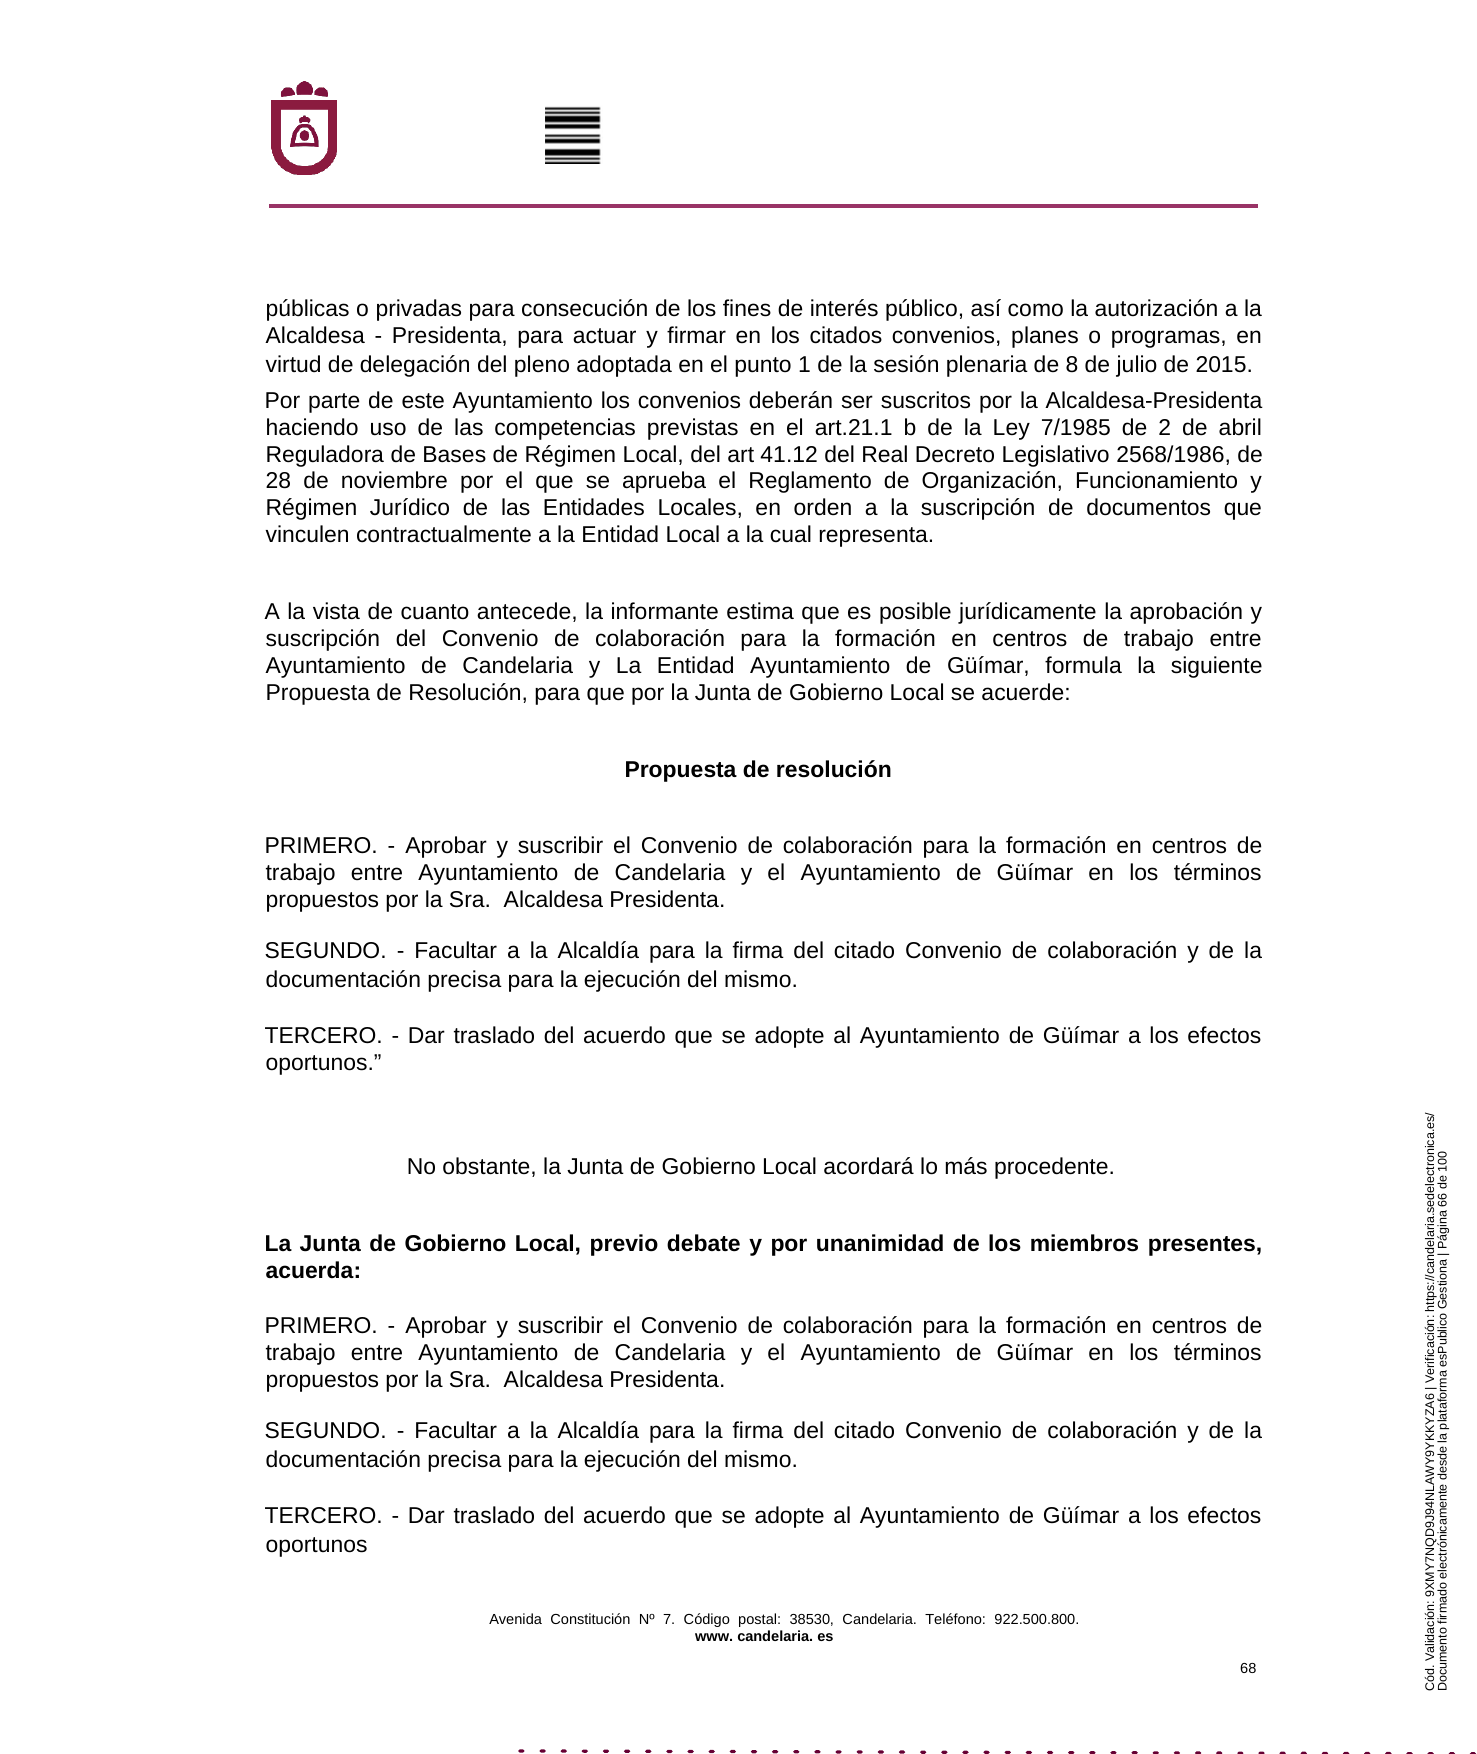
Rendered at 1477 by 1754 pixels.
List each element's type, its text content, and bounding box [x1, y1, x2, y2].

text La Junta de Gobierno Local, previo debate y por unanimidad de los miembros presentes, acuerda: [264, 1230, 1264, 1283]
text A la vista de cuanto antecede, la informante estima que es posible jurídicamente la aprobación y suscripción del Convenio de colaboración para la formación en centros de trabajo entre Ayuntamiento de Candelaria y La Entidad Ayuntamiento de Güímar, formula la siguiente Propuesta de Resolución, para que por la Junta de Gobierno Local se acuerde: [264, 598, 1263, 705]
text No obstante, la Junta de Gobierno Local acordará lo más procedente. [297, 1153, 1231, 1179]
text Por parte de este Ayuntamiento los convenios deberán ser suscritos por la Alcaldesa-Presidenta haciendo uso de las competencias previstas en el art.21.1 b de la Ley 7/1985 de 2 de abril Reguladora de Bases de Régimen Local, del art 41.12 del Real Decreto Legislativo 2568/1986, de 28 de noviembre por el que se aprueba el Reglamento de Organización, Funcionamiento y Régimen Jurídico de las Entidades Locales, en orden a la suscripción de documentos que vinculen contractualmente a la Entidad Local a la cual representa. [264, 387, 1263, 547]
text TERCERO. - Dar traslado del acuerdo que se adopte al Ayuntamiento de Güímar a los efectos oportunos [264, 1502, 1263, 1557]
text SEGUNDO. - Facultar a la Alcaldía para la firma del citado Convenio de colaboración y de la documentación precisa para la ejecución del mismo. [264, 1417, 1263, 1473]
text TERCERO. - Dar traslado del acuerdo que se adopte al Ayuntamiento de Güímar a los efectos oportunos.” [264, 1022, 1263, 1075]
text PRIMERO. - Aprobar y suscribir el Convenio de colaboración para la formación en centros de trabajo entre Ayuntamiento de Candelaria y el Ayuntamiento de Güímar en los términos propuestos por la Sra. Alcaldesa Presidenta. [264, 832, 1263, 913]
text públicas o privadas para consecución de los fines de interés público, así como la autorización a la Alcaldesa - Presidenta, para actuar y firmar en los citados convenios, planes o programas, en virtud de delegación del pleno adoptada en el punto 1 de la sesión plenaria de 8 de julio de 2015. [264, 295, 1263, 378]
text SEGUNDO. - Facultar a la Alcaldía para la firma del citado Convenio de colaboración y de la documentación precisa para la ejecución del mismo. [264, 937, 1263, 993]
text PRIMERO. - Aprobar y suscribir el Convenio de colaboración para la formación en centros de trabajo entre Ayuntamiento de Candelaria y el Ayuntamiento de Güímar en los términos propuestos por la Sra. Alcaldesa Presidenta. [264, 1312, 1263, 1393]
subtitle Propuesta de resolución [333, 756, 1196, 782]
